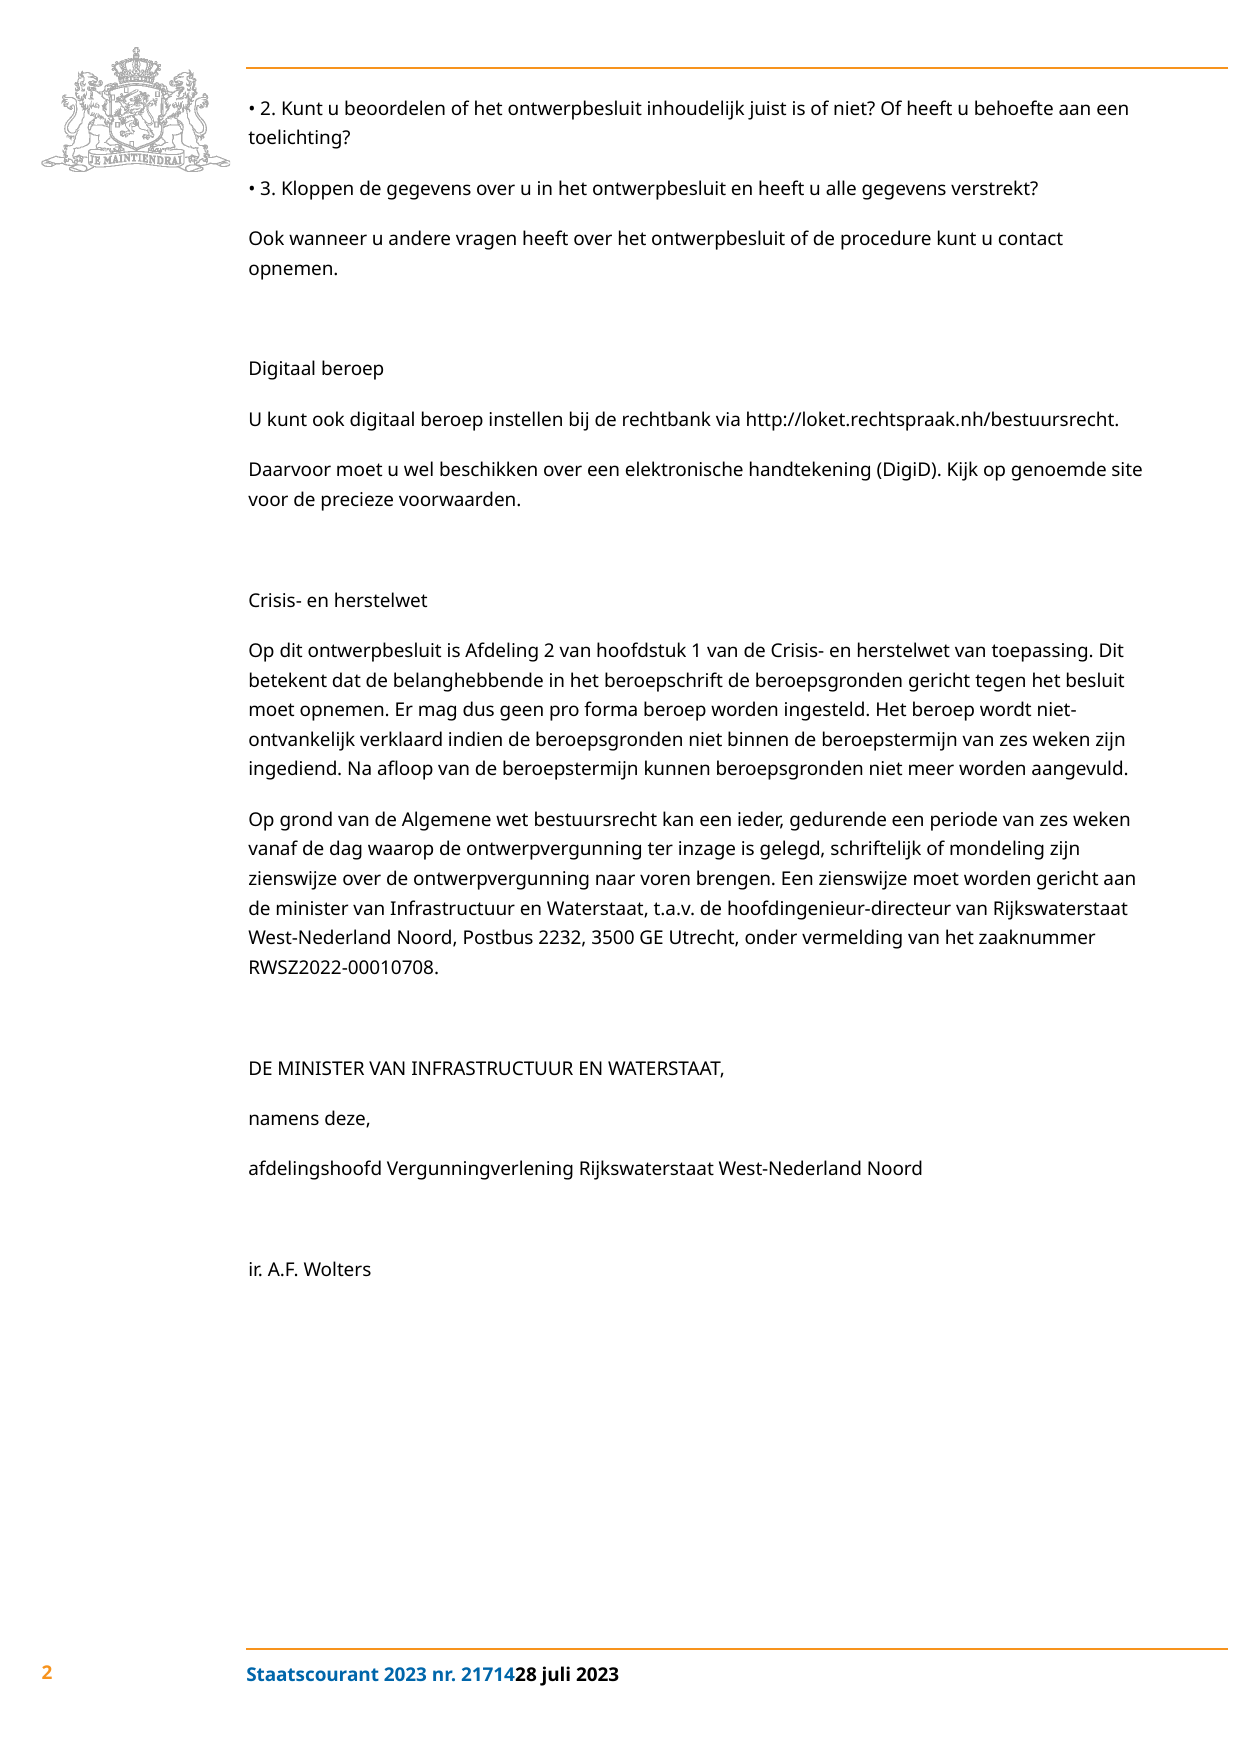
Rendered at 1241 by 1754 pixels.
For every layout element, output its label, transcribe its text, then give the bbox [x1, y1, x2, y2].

text • 2. Kunt u beoordelen of het ontwerpbesluit inhoudelijk juist is of niet? Of heeft u behoefte aan een toelichting? [248, 95, 1152, 150]
text Crisis- en herstelwet [248, 587, 1152, 613]
text U kunt ook digitaal beroep instellen bij de rechtbank via http://loket.rechtspraak.nh/bestuursrecht. [248, 406, 1152, 432]
text • 3. Kloppen de gegevens over u in het ontwerpbesluit en heeft u alle gegevens verstrekt? [248, 175, 1152, 201]
text Op grond van de Algemene wet bestuursrecht kan een ieder, gedurende een periode van zes weken vanaf de dag waarop de ontwerpvergunning ter inzage is gelegd, schriftelijk of mondeling zijn zienswijze over de ontwerpvergunning naar voren brengen. Een zienswijze moet worden gericht aan de minister van Infrastructuur en Waterstaat, t.a.v. de hoofdingenieur-directeur van Rijkswaterstaat West-Nederland Noord, Postbus 2232, 3500 GE Utrecht, onder vermelding van het zaaknummer RWSZ2022-00010708. [248, 806, 1152, 980]
text Daarvoor moet u wel beschikken over een elektronische handtekening (DigiD). Kijk op genoemde site voor de precieze voorwaarden. [248, 456, 1152, 512]
text afdelingshoofd Vergunningverlening Rijkswaterstaat West-Nederland Noord [248, 1156, 1152, 1181]
text Digitaal beroep [248, 356, 1152, 381]
text Ook wanneer u andere vragen heeft over het ontwerpbesluit of de procedure kunt u contact opnemen. [248, 225, 1152, 281]
picture [41, 47, 231, 172]
text namens deze, [248, 1105, 1152, 1131]
text DE MINISTER VAN INFRASTRUCTUUR EN WATERSTAAT, [248, 1055, 1152, 1081]
text Op dit ontwerpbesluit is Afdeling 2 van hoofdstuk 1 van de Crisis- en herstelwet van toepassing. Dit betekent dat de belanghebbende in het beroepschrift de beroepsgronden gericht tegen het besluit moet opnemen. Er mag dus geen pro forma beroep worden ingesteld. Het beroep wordt niet-ontvankelijk verklaard indien de beroepsgronden niet binnen de beroepstermijn van zes weken zijn ingediend. Na afloop van de beroepstermijn kunnen beroepsgronden niet meer worden aangevuld. [248, 637, 1152, 781]
text ir. A.F. Wolters [248, 1256, 1152, 1282]
